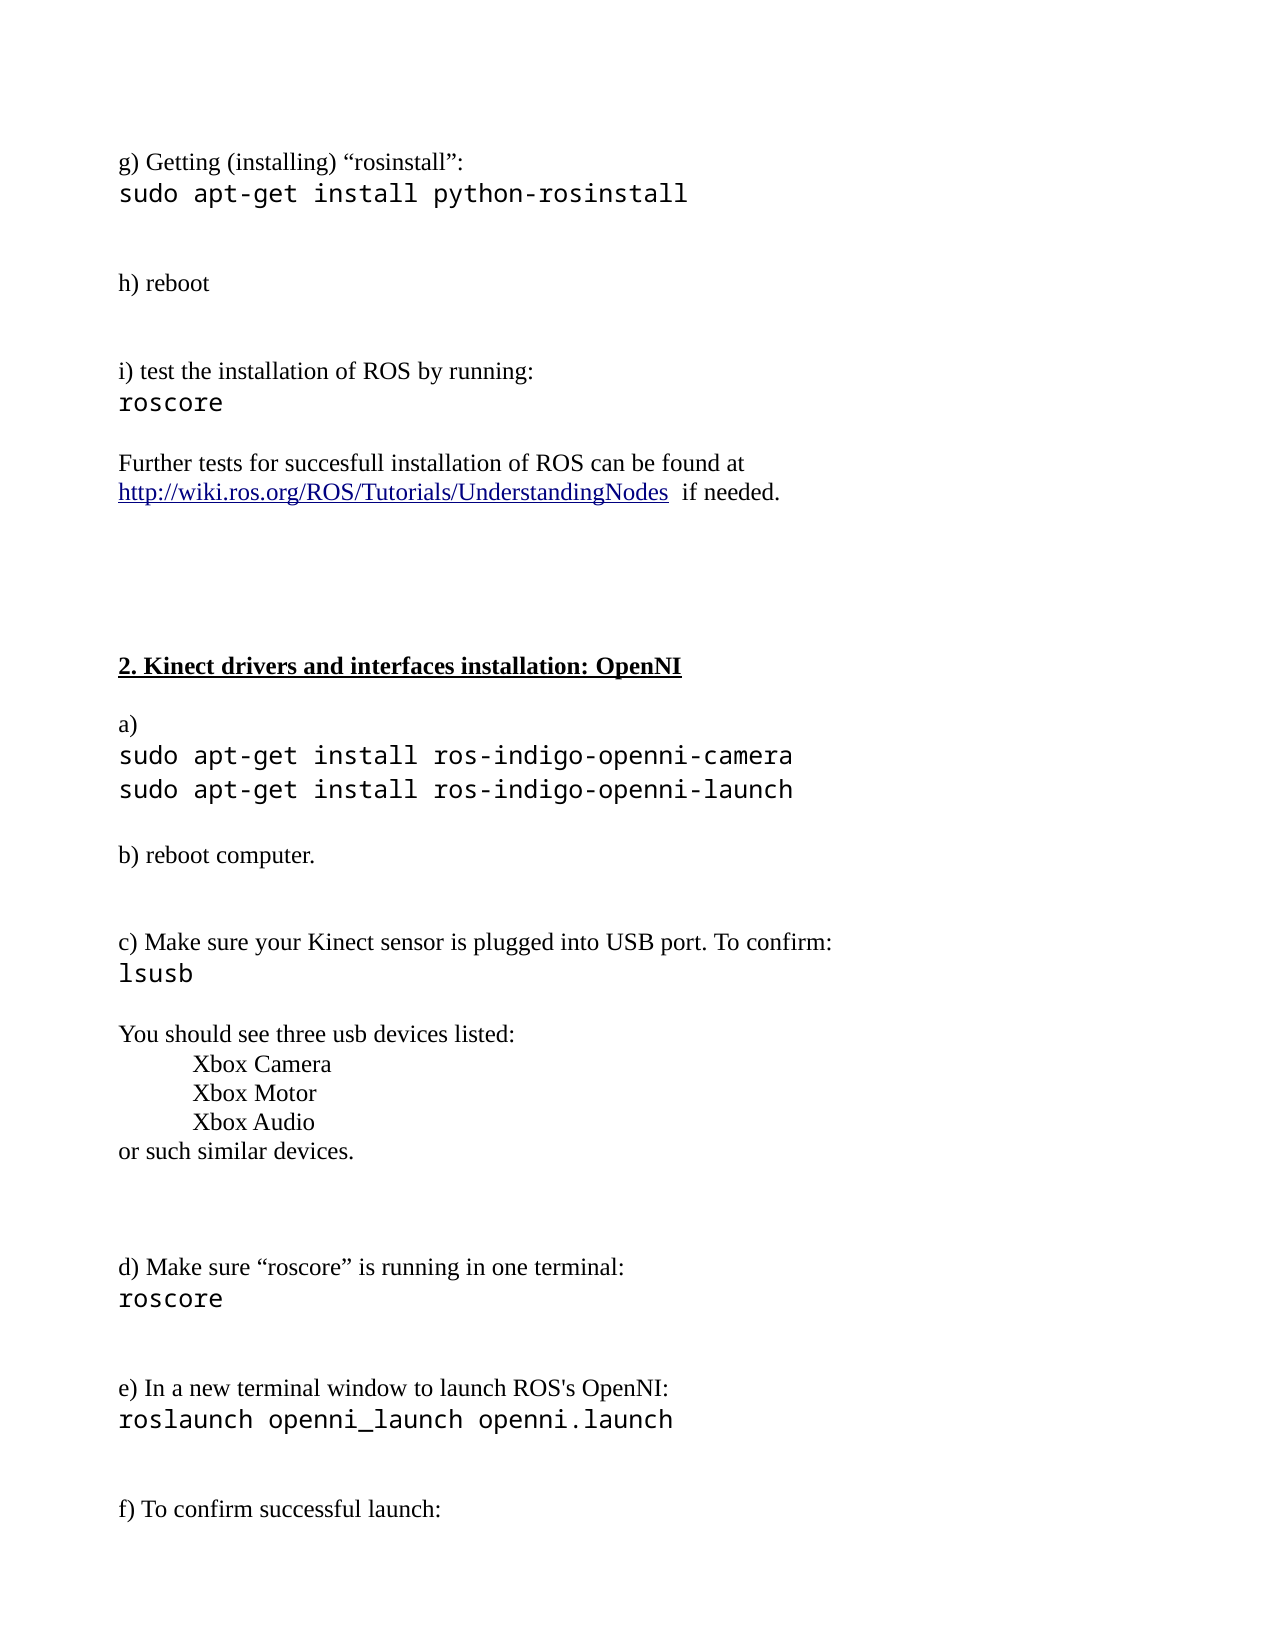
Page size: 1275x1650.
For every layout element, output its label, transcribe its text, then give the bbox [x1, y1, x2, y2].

text roscore [118, 384, 1157, 418]
text Further tests for succesfull installation of ROS can be found at http://wiki.ros.org/ROS/Tutorials/UnderstandingNodes if needed. [118, 448, 1157, 506]
text e) In a new terminal window to launch ROS's OpenNI: [118, 1373, 1157, 1402]
text b) reboot computer. [118, 840, 1157, 869]
text Xbox Camera [118, 1048, 1157, 1077]
text sudo apt-get install python-rosinstall [118, 176, 1157, 210]
text roslaunch openni_launch openni.launch [118, 1402, 1157, 1436]
text a) [118, 709, 1157, 738]
text i) test the installation of ROS by running: [118, 356, 1157, 384]
text or such similar devices. [118, 1136, 1157, 1165]
text h) reboot [118, 268, 1157, 297]
text f) To confirm successful launch: [118, 1494, 1157, 1523]
text sudo apt-get install ros-indigo-openni-camera [118, 738, 1157, 772]
text Xbox Motor [118, 1077, 1157, 1107]
text sudo apt-get install ros-indigo-openni-launch [118, 772, 1157, 806]
text 2. Kinect drivers and interfaces installation: OpenNI [118, 651, 1157, 680]
text d) Make sure “roscore” is running in one terminal: [118, 1252, 1157, 1281]
text roscore [118, 1281, 1157, 1315]
text c) Make sure your Kinect sensor is plugged into USB port. To confirm: [118, 927, 1157, 956]
text g) Getting (installing) “rosinstall”: [118, 147, 1157, 176]
text lsusb [118, 956, 1157, 990]
text You should see three usb devices listed: [118, 1019, 1157, 1048]
text Xbox Audio [118, 1107, 1157, 1136]
